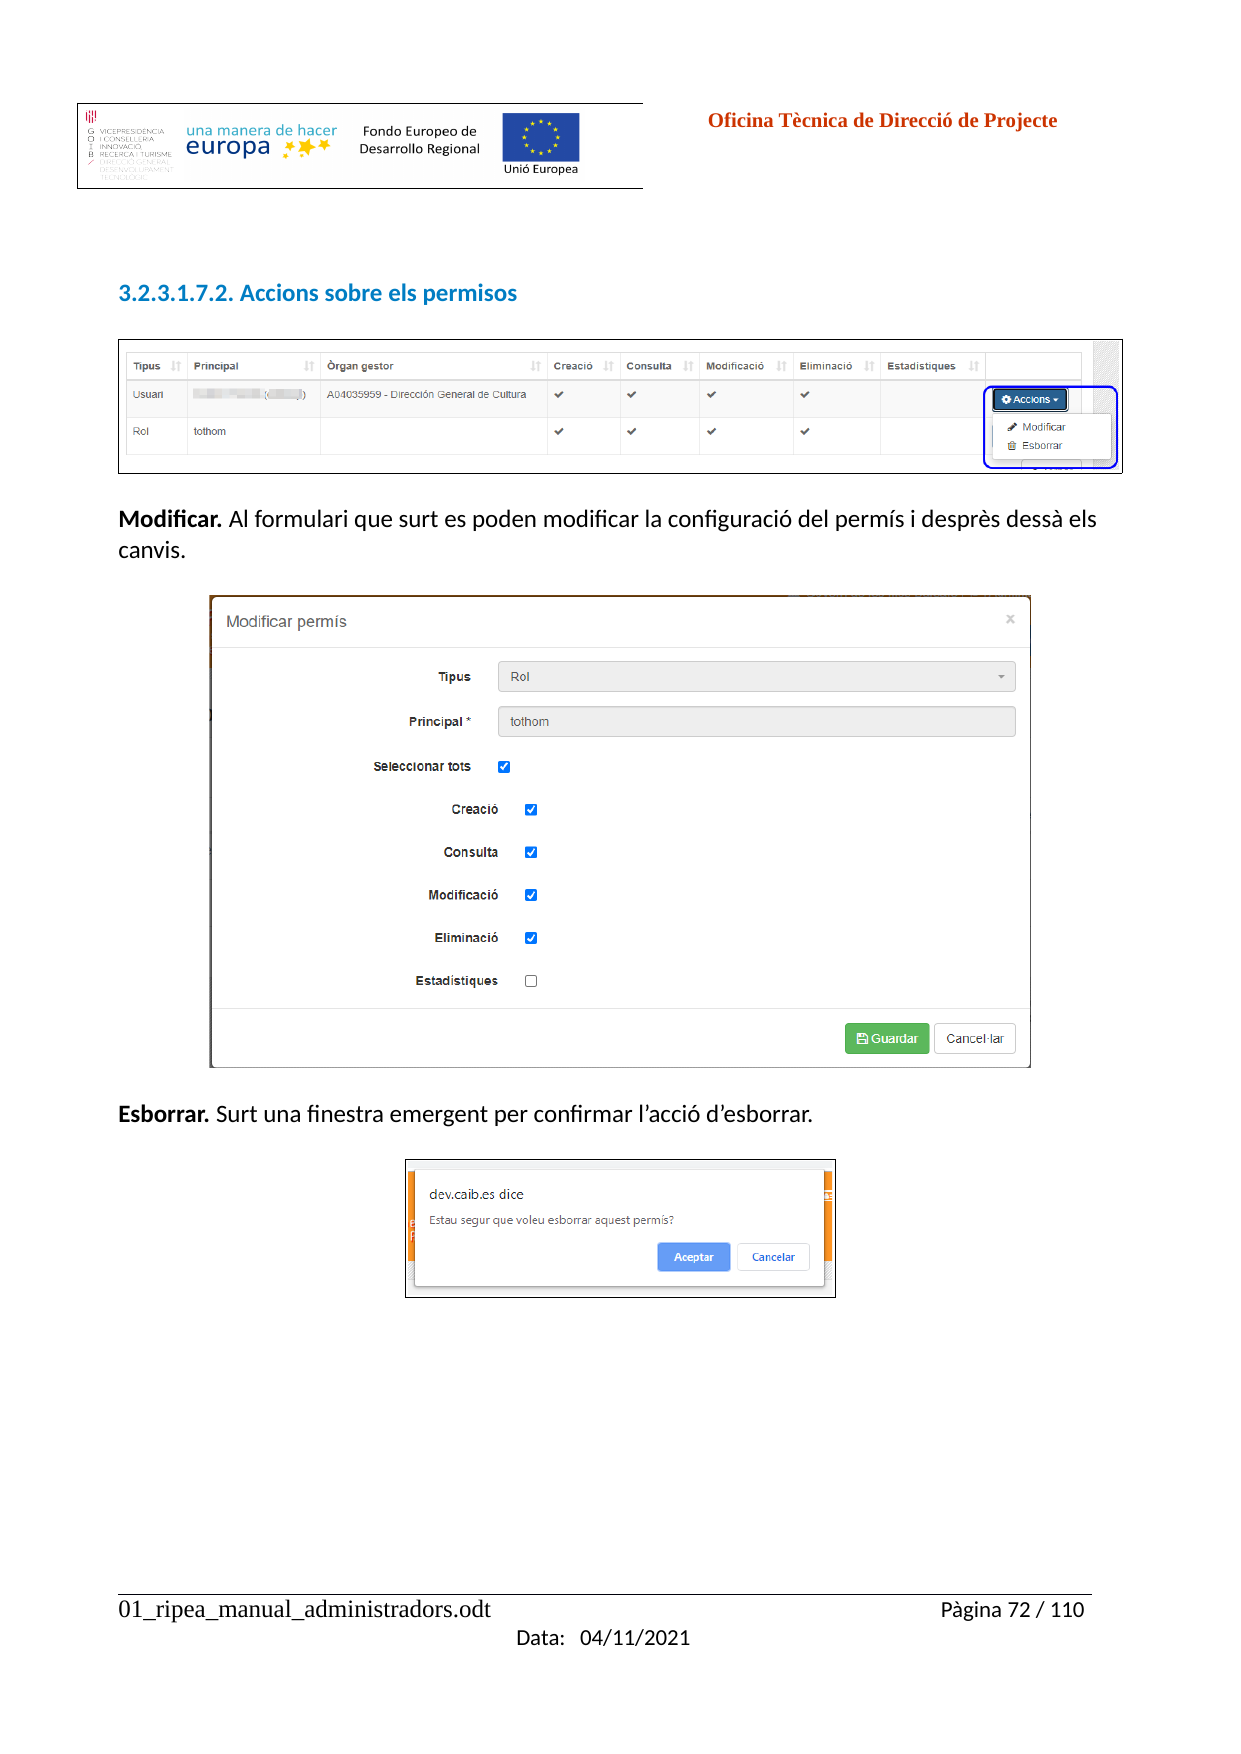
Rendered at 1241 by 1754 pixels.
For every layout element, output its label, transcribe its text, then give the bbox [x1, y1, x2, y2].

picture [121, 341, 1119, 470]
text Modificar. Al formulari que surt es poden modificar la configuració del permís i desprès dessà els canvis. [118, 503, 1122, 564]
picture [408, 1161, 833, 1295]
text Esborrar. Surt una finestra emergent per confirmar l’acció d’esborrar. [118, 1098, 1122, 1128]
picture [209, 595, 1031, 1068]
picture [184, 108, 585, 182]
picture [82, 108, 178, 182]
subtitle 3.2.3.1.7.2. Accions sobre els permisos [118, 277, 1122, 308]
